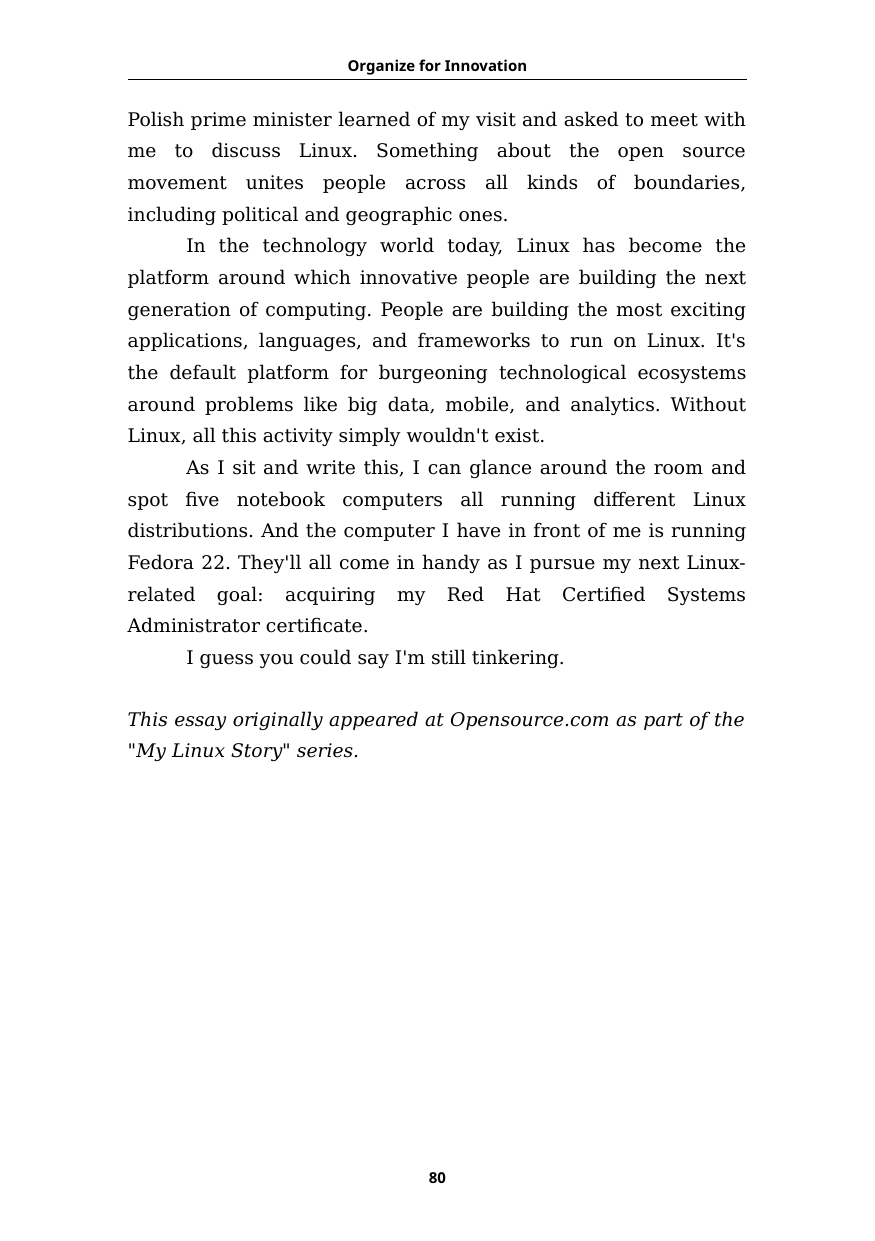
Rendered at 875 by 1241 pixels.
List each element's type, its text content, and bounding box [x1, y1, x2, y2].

text This essay originally appeared at Opensource.com as part of the "My Linux Story" series. [127, 709, 747, 762]
text In the technology world today, Linux has become the platform around which innovative people are building the next generation of computing. People are building the most exciting applications, languages, and frameworks to run on Linux. It's the default platform for burgeoning technological ecosystems around problems like big data, mobile, and analytics. Without Linux, all this activity simply wouldn't exist. [127, 235, 747, 447]
text I guess you could say I'm still tinkering. [127, 647, 747, 669]
text Polish prime minister learned of my visit and asked to meet with me to discuss Linux. Something about the open source movement unites people across all kinds of boundaries, including political and geographic ones. [127, 109, 747, 226]
text As I sit and write this, I can glance around the room and spot five notebook computers all running different Linux distributions. And the computer I have in front of me is running Fedora 22. They'll all come in handy as I pursue my next Linux-related goal: acquiring my Red Hat Certified Systems Administrator certificate. [127, 457, 747, 637]
